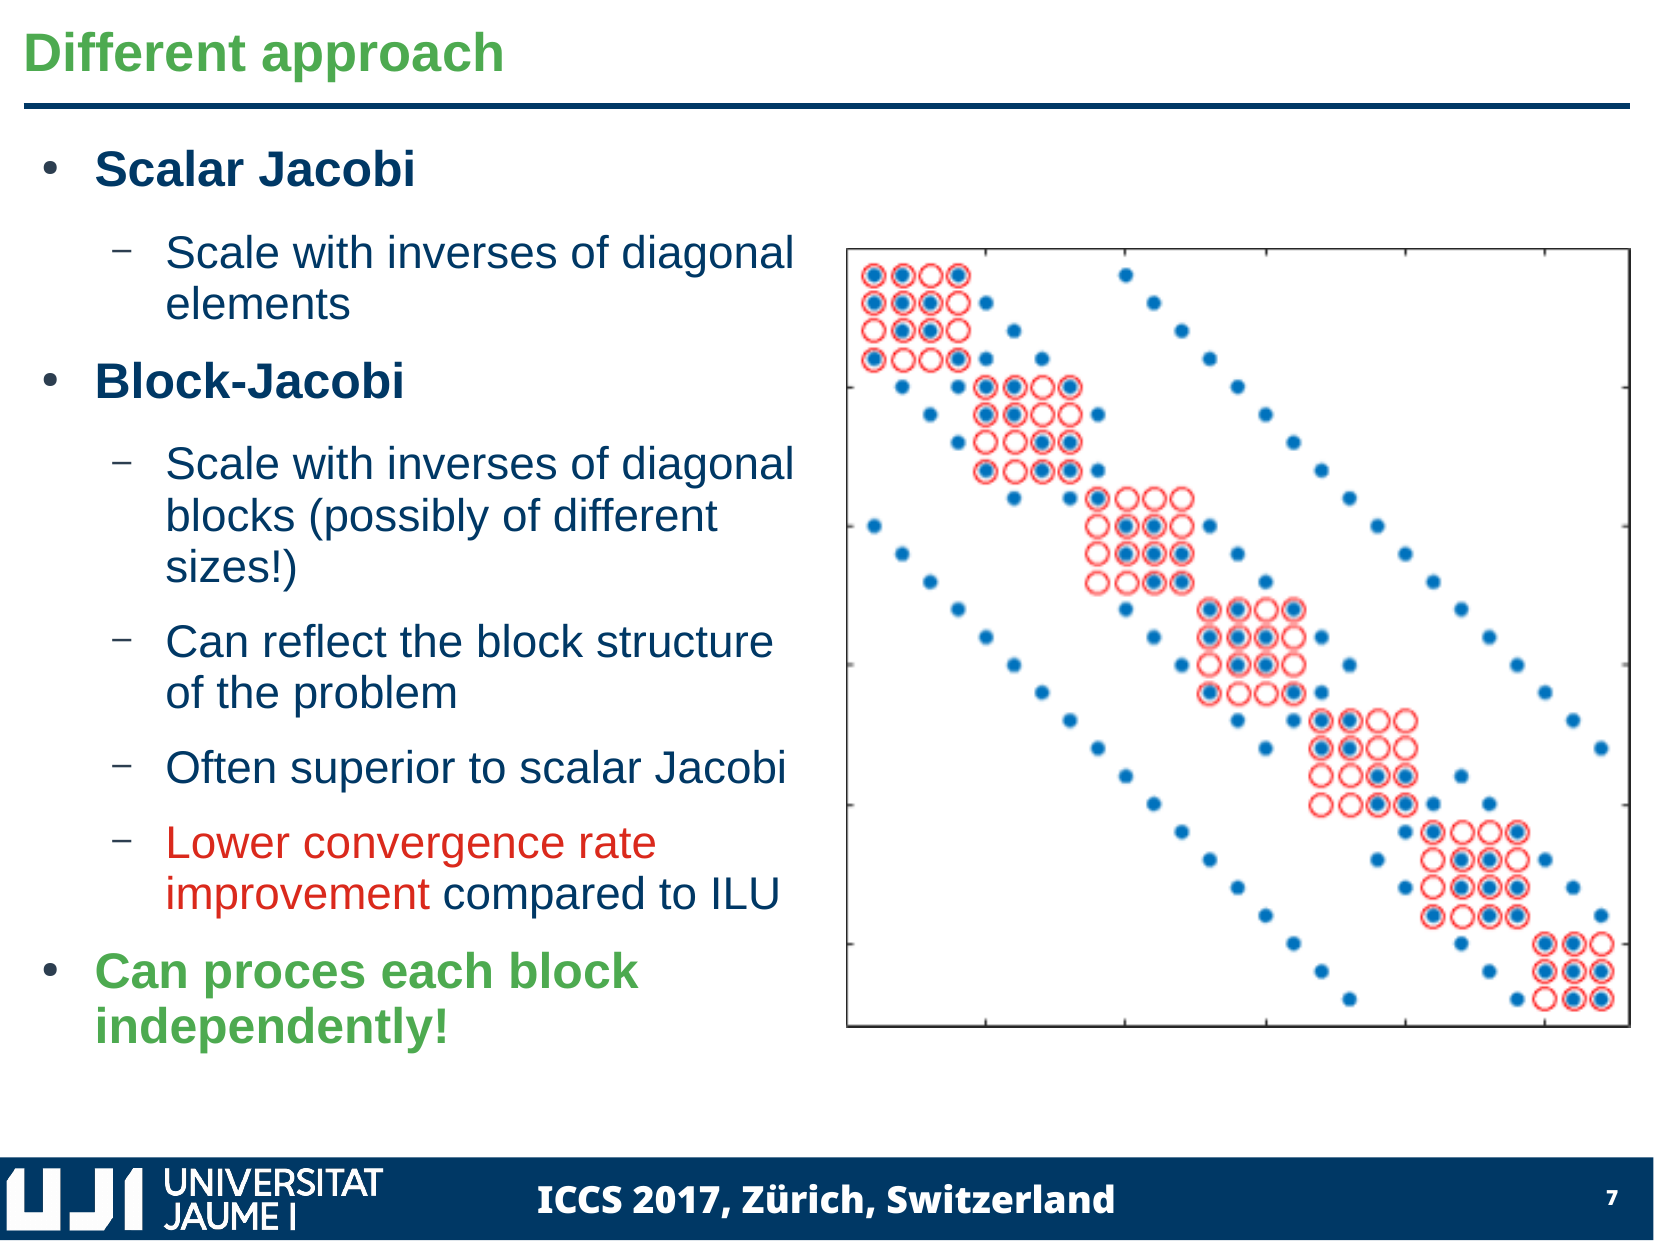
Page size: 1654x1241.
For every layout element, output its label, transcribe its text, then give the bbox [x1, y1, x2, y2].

title Different approach [23, 0, 1630, 107]
list Scalar Jacobi Scale with inverses of diagonal elements Block-Jacobi Scale with inverses of diagonal blocks (possibly of different sizes!) Can reflect the block structure of the problem Often superior to scalar Jacobi Lower convergence rate improvement compared to ILU Can proces each block independently! [23, 141, 808, 1134]
picture [846, 248, 1631, 1028]
picture [0, 1158, 390, 1241]
